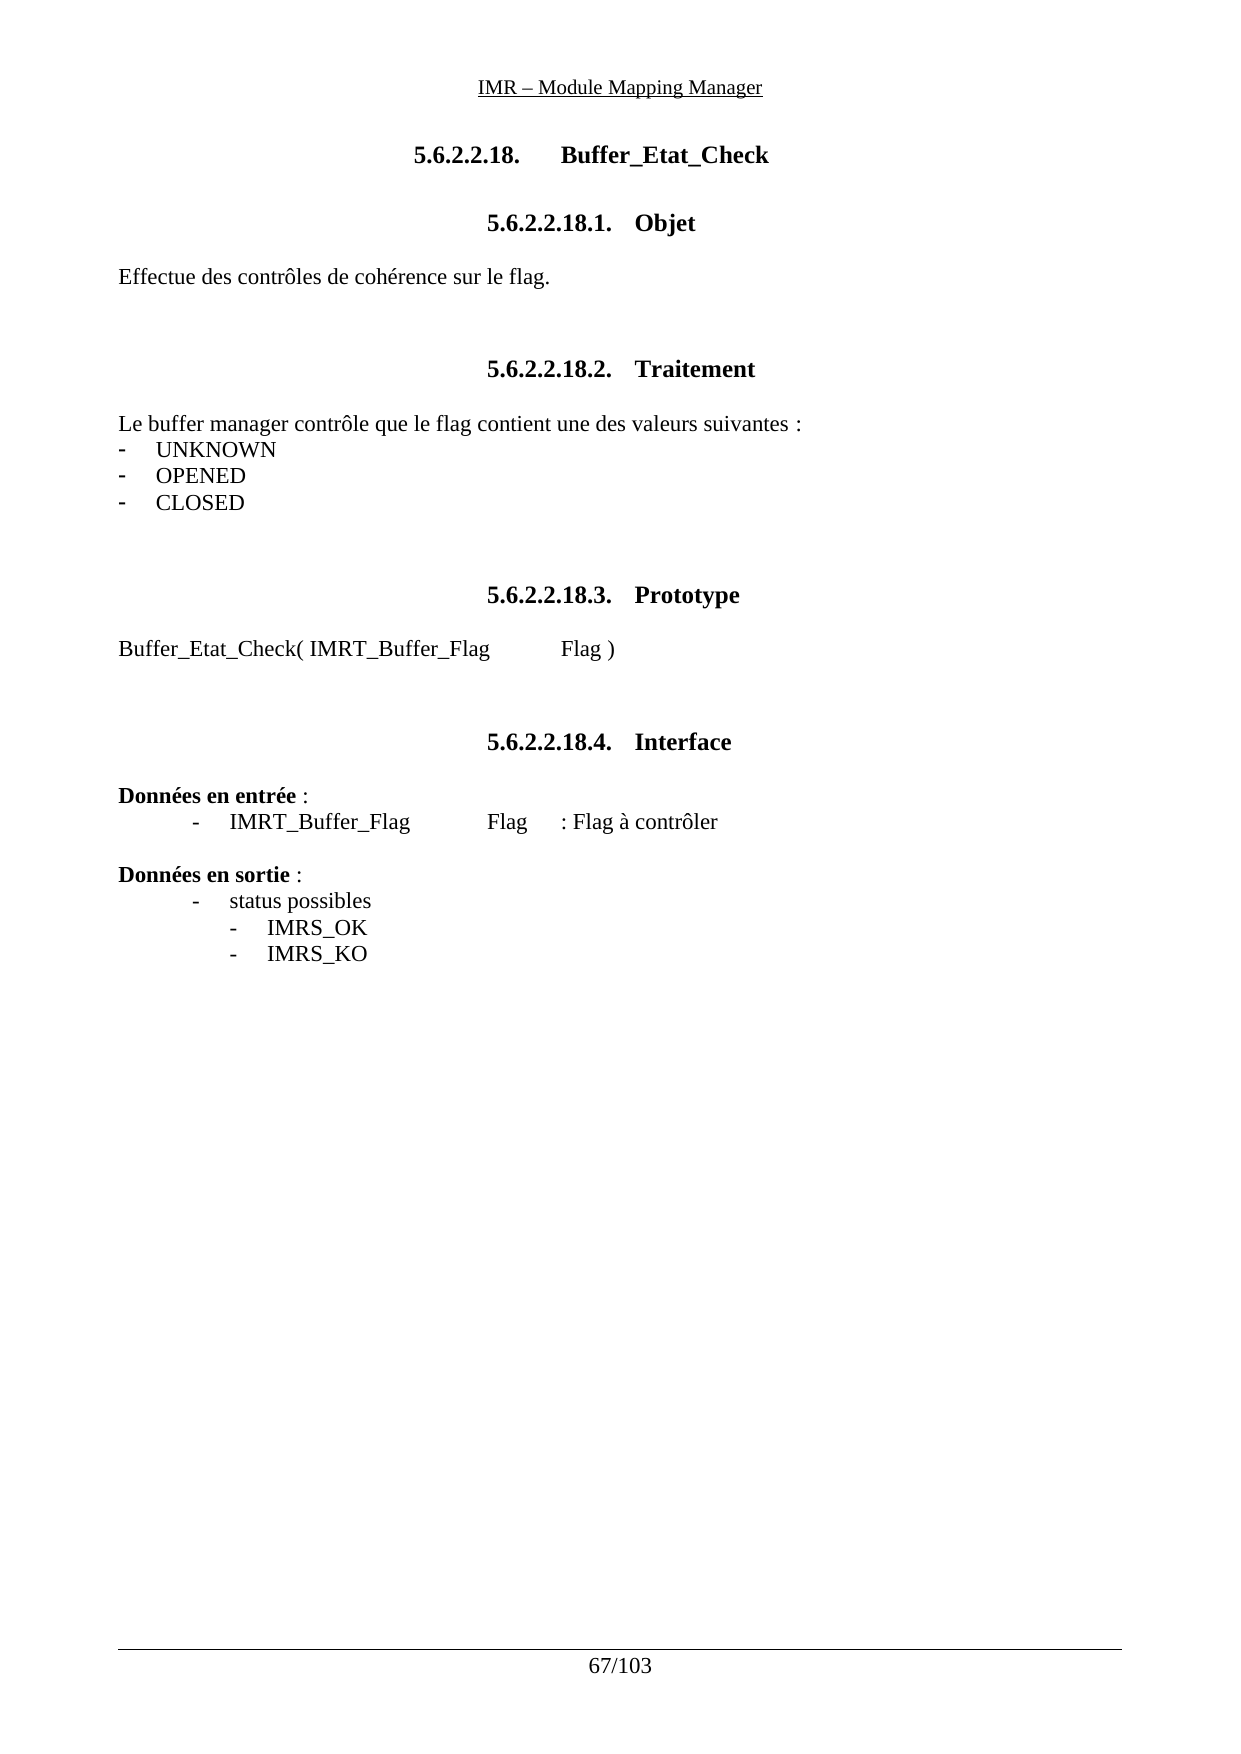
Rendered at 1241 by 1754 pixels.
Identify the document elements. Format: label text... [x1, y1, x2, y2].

list IMRT_Buffer_Flag Flag : Flag à contrôler [192, 808, 1122, 835]
list CLOSED [118, 489, 1122, 515]
list status possibles [192, 887, 1122, 914]
list IMRS_OK [229, 914, 1122, 940]
subtitle Prototype [487, 580, 1122, 609]
subtitle Buffer_Etat_Check [413, 140, 1122, 169]
subtitle Objet [487, 208, 1122, 237]
text Effectue des contrôles de cohérence sur le flag. [118, 263, 1122, 289]
text Données en sortie : [118, 861, 1122, 887]
list OPENED [118, 462, 1122, 489]
list UNKNOWN [118, 436, 1122, 462]
subtitle Traitement [487, 354, 1122, 383]
text Le buffer manager contrôle que le flag contient une des valeurs suivantes : [118, 410, 1122, 436]
text Buffer_Etat_Check( IMRT_Buffer_Flag Flag ) [118, 635, 1122, 662]
text Données en entrée : [118, 782, 1122, 808]
subtitle Interface [487, 727, 1122, 756]
list IMRS_KO [229, 940, 1122, 967]
